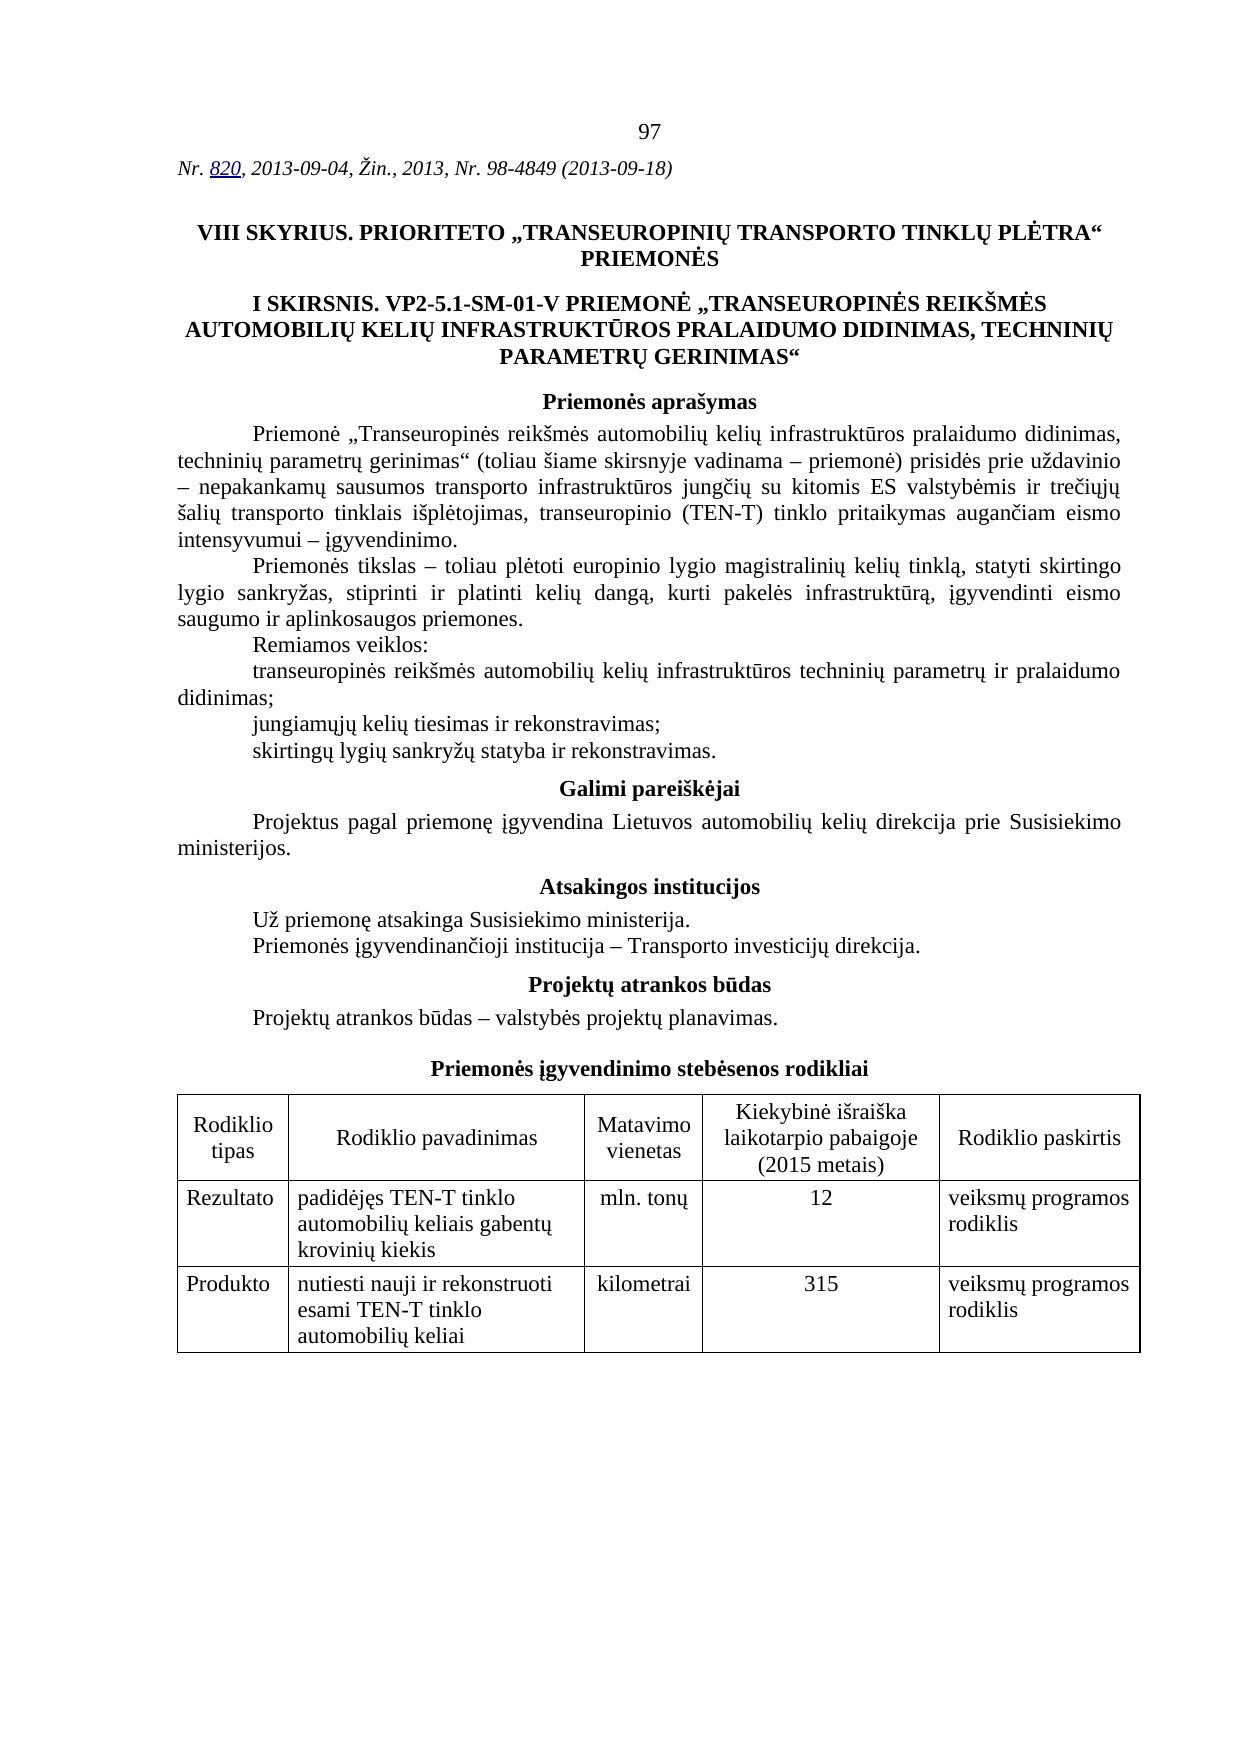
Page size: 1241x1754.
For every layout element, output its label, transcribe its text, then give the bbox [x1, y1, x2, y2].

text Projektus pagal priemonę įgyvendina Lietuvos automobilių kelių direkcija prie Susisiekimo ministerijos. [177, 808, 1122, 861]
table_cell mln. tonų [585, 1181, 702, 1266]
subtitle VIII SKYRIUS. PRIORITETO „TRANSEUROPINIŲ TRANSPORTO TINKLŲ PLĖTRA“ PRIEMONĖS [177, 218, 1122, 271]
table_header Matavimo vienetas [585, 1095, 702, 1180]
table_cell 12 [703, 1181, 939, 1266]
table_cell padidėjęs TEN-T tinklo automobilių keliais gabentų krovinių kiekis [289, 1181, 584, 1266]
text jungiamųjų kelių tiesimas ir rekonstravimas; [177, 710, 1122, 737]
table_cell veiksmų programos rodiklis [940, 1181, 1139, 1266]
text Priemonės tikslas – toliau plėtoti europinio lygio magistralinių kelių tinklą, statyti skirtingo lygio sankryžas, stiprinti ir platinti kelių dangą, kurti pakelės infrastruktūrą, įgyvendinti eismo saugumo ir aplinkosaugos priemones. [177, 552, 1122, 631]
text Atsakingos institucijos [177, 873, 1122, 900]
text transeuropinės reikšmės automobilių kelių infrastruktūros techninių parametrų ir pralaidumo didinimas; [177, 658, 1122, 710]
text Už priemonę atsakinga Susisiekimo ministerija. [177, 906, 1122, 932]
table_cell veiksmų programos rodiklis [940, 1267, 1139, 1352]
table_cell nutiesti nauji ir rekonstruoti esami TEN-T tinklo automobilių keliai [289, 1267, 584, 1352]
table_header Rodiklio paskirtis [940, 1095, 1139, 1180]
text Galimi pareiškėjai [177, 776, 1122, 802]
table_cell Produkto [178, 1267, 288, 1352]
text Projektų atrankos būdas – valstybės projektų planavimas. [177, 1004, 1122, 1030]
table_header Rodiklio tipas [178, 1095, 288, 1180]
text Priemonės aprašymas [177, 388, 1122, 414]
text Priemonės įgyvendinimo stebėsenos rodikliai [177, 1055, 1122, 1081]
text skirtingų lygių sankryžų statyba ir rekonstravimas. [177, 737, 1122, 763]
subtitle I SKIRSNIS. VP2-5.1-SM-01-V priemonė „TRANSEUROPINĖS REIKŠMĖS AUTOMOBILIŲ KELIŲ INFRASTRUKTŪROS PRALAIDUMO DIDINIMAS, TECHNINIŲ PARAMETRŲ GERINIMAS“ [177, 290, 1122, 369]
text Priemonė „Transeuropinės reikšmės automobilių kelių infrastruktūros pralaidumo didinimas, techninių parametrų gerinimas“ (toliau šiame skirsnyje vadinama – priemonė) prisidės prie uždavinio – nepakankamų sausumos transporto infrastruktūros jungčių su kitomis ES valstybėmis ir trečiųjų šalių transporto tinklais išplėtojimas, transeuropinio (TEN-T) tinklo pritaikymas augančiam eismo intensyvumui – įgyvendinimo. [177, 420, 1122, 552]
table_cell kilometrai [585, 1267, 702, 1352]
text Nr. 820, 2013-09-04, Žin., 2013, Nr. 98-4849 (2013-09-18) [177, 156, 1122, 180]
table_cell 315 [703, 1267, 939, 1352]
table_header Rodiklio pavadinimas [289, 1095, 584, 1180]
text Remiamos veiklos: [177, 631, 1122, 658]
table_header Kiekybinė išraiška laikotarpio pabaigoje (2015 metais) [703, 1095, 939, 1180]
text Projektų atrankos būdas [177, 971, 1122, 997]
text Priemonės įgyvendinančioji institucija – Transporto investicijų direkcija. [177, 932, 1122, 959]
table_cell Rezultato [178, 1181, 288, 1266]
